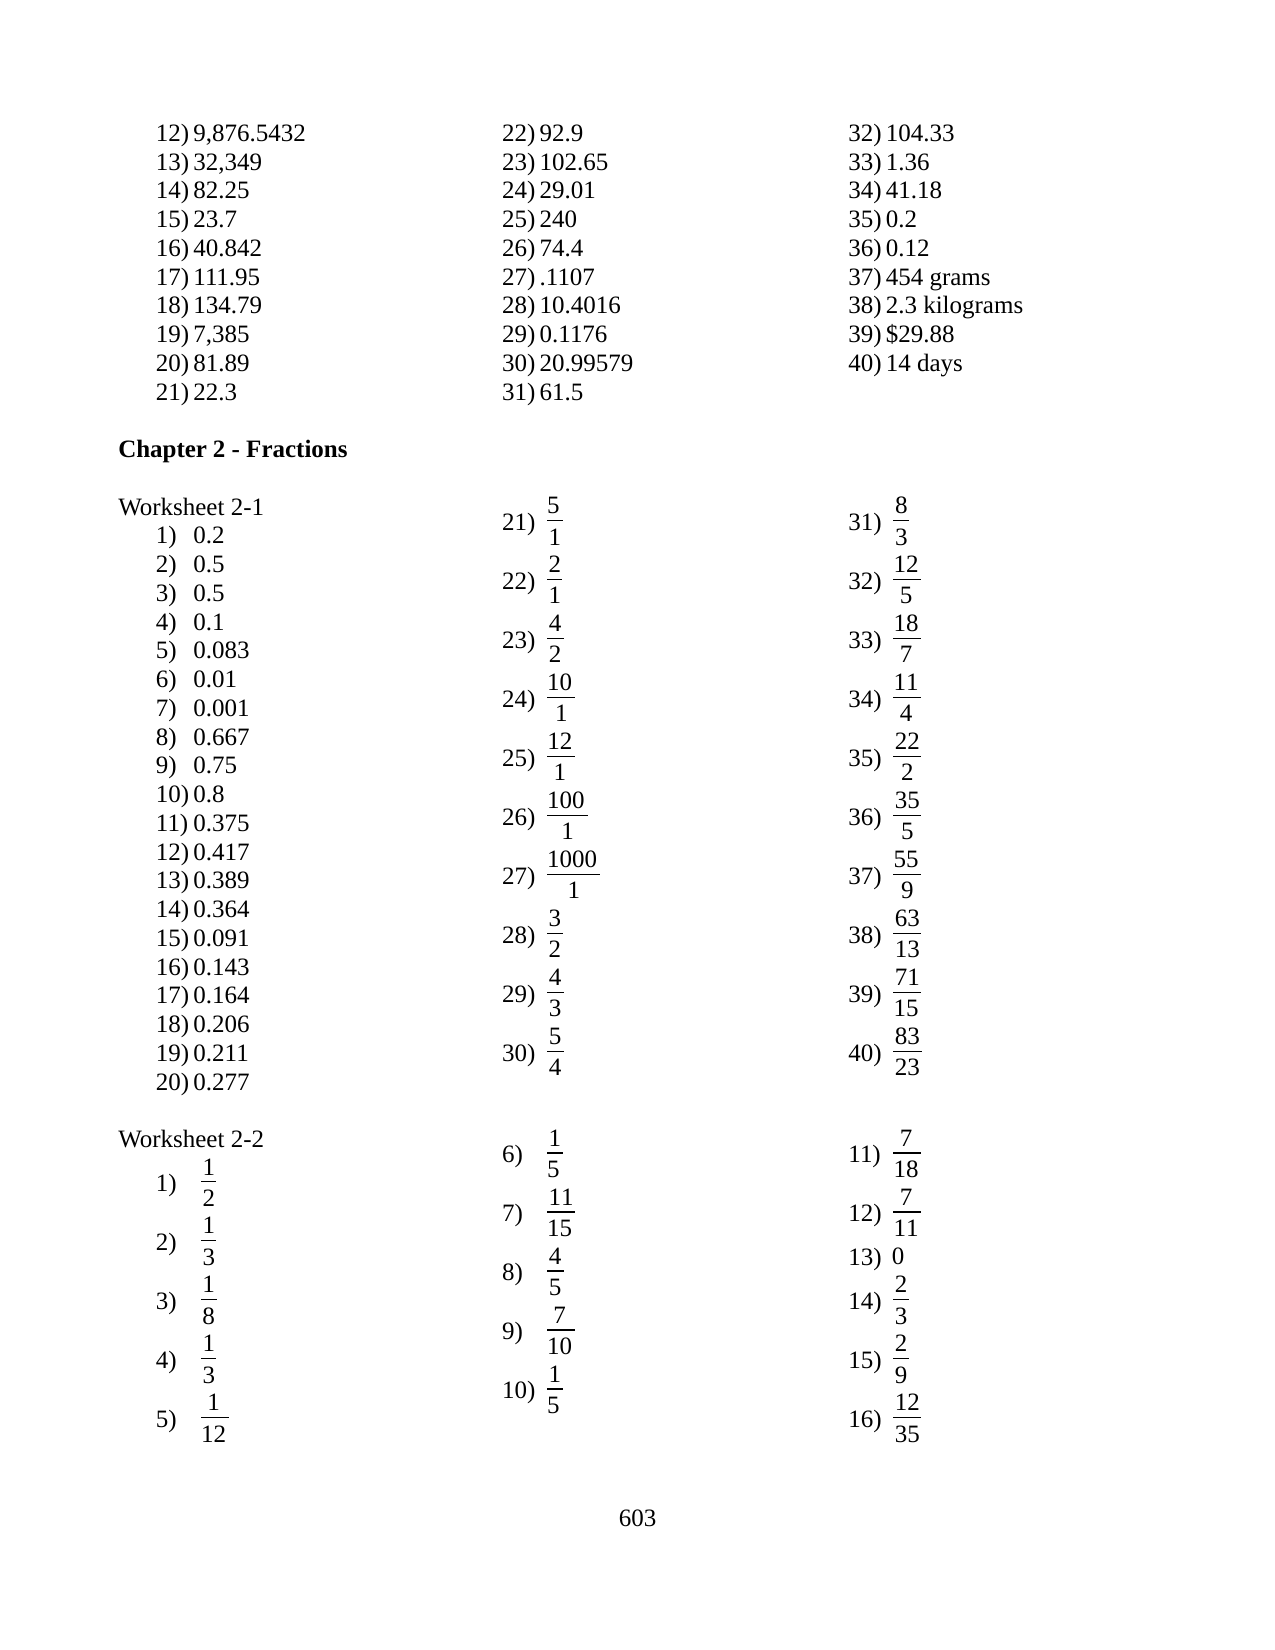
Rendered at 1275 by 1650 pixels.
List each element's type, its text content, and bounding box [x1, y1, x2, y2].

list 0.667 [156, 722, 464, 751]
list $29.88 [848, 319, 1157, 348]
list 454 grams [848, 262, 1157, 291]
list 10.4016 [502, 291, 811, 319]
list 0.375 [156, 808, 464, 837]
list 41.18 [848, 176, 1157, 204]
list 23.7 [156, 204, 464, 233]
list 0.12 [848, 233, 1157, 262]
list 9,876.5432 [156, 118, 464, 147]
list 29.01 [502, 176, 811, 204]
list 0.001 [156, 693, 464, 722]
list 32,349 [156, 147, 464, 176]
list 0.5 [156, 578, 464, 607]
list 102.65 [502, 147, 811, 176]
list 104.33 [848, 118, 1157, 147]
list 14 days [848, 348, 1157, 377]
list 7,385 [156, 319, 464, 348]
list 82.25 [156, 176, 464, 204]
list 0.364 [156, 894, 464, 923]
list 0.164 [156, 981, 464, 1009]
list 240 [502, 204, 811, 233]
list 40.842 [156, 233, 464, 262]
text Chapter 2 - Fractions [118, 434, 1157, 463]
list 22.3 [156, 377, 464, 406]
text Worksheet 2-1 [118, 492, 464, 521]
list 0.206 [156, 1009, 464, 1038]
list 0.1 [156, 607, 464, 636]
list 111.95 [156, 262, 464, 291]
list 0.417 [156, 837, 464, 866]
list 1.36 [848, 147, 1157, 176]
list 0.083 [156, 636, 464, 664]
text Worksheet 2-2 [118, 1124, 464, 1153]
list 0.211 [156, 1038, 464, 1067]
list 74.4 [502, 233, 811, 262]
list 0.75 [156, 751, 464, 779]
list 0.1176 [502, 319, 811, 348]
list 61.5 [502, 377, 811, 406]
list .1107 [502, 262, 811, 291]
list 92.9 [502, 118, 811, 147]
list 0.091 [156, 923, 464, 952]
list 0.5 [156, 549, 464, 578]
list 0.277 [156, 1067, 464, 1096]
list 20.99579 [502, 348, 811, 377]
list 0.2 [156, 521, 464, 549]
list 0.2 [848, 204, 1157, 233]
list 0.389 [156, 866, 464, 894]
list 2.3 kilograms [848, 291, 1157, 319]
list 0.143 [156, 952, 464, 981]
list 81.89 [156, 348, 464, 377]
list 0.01 [156, 664, 464, 693]
list 134.79 [156, 291, 464, 319]
list 0.8 [156, 779, 464, 808]
